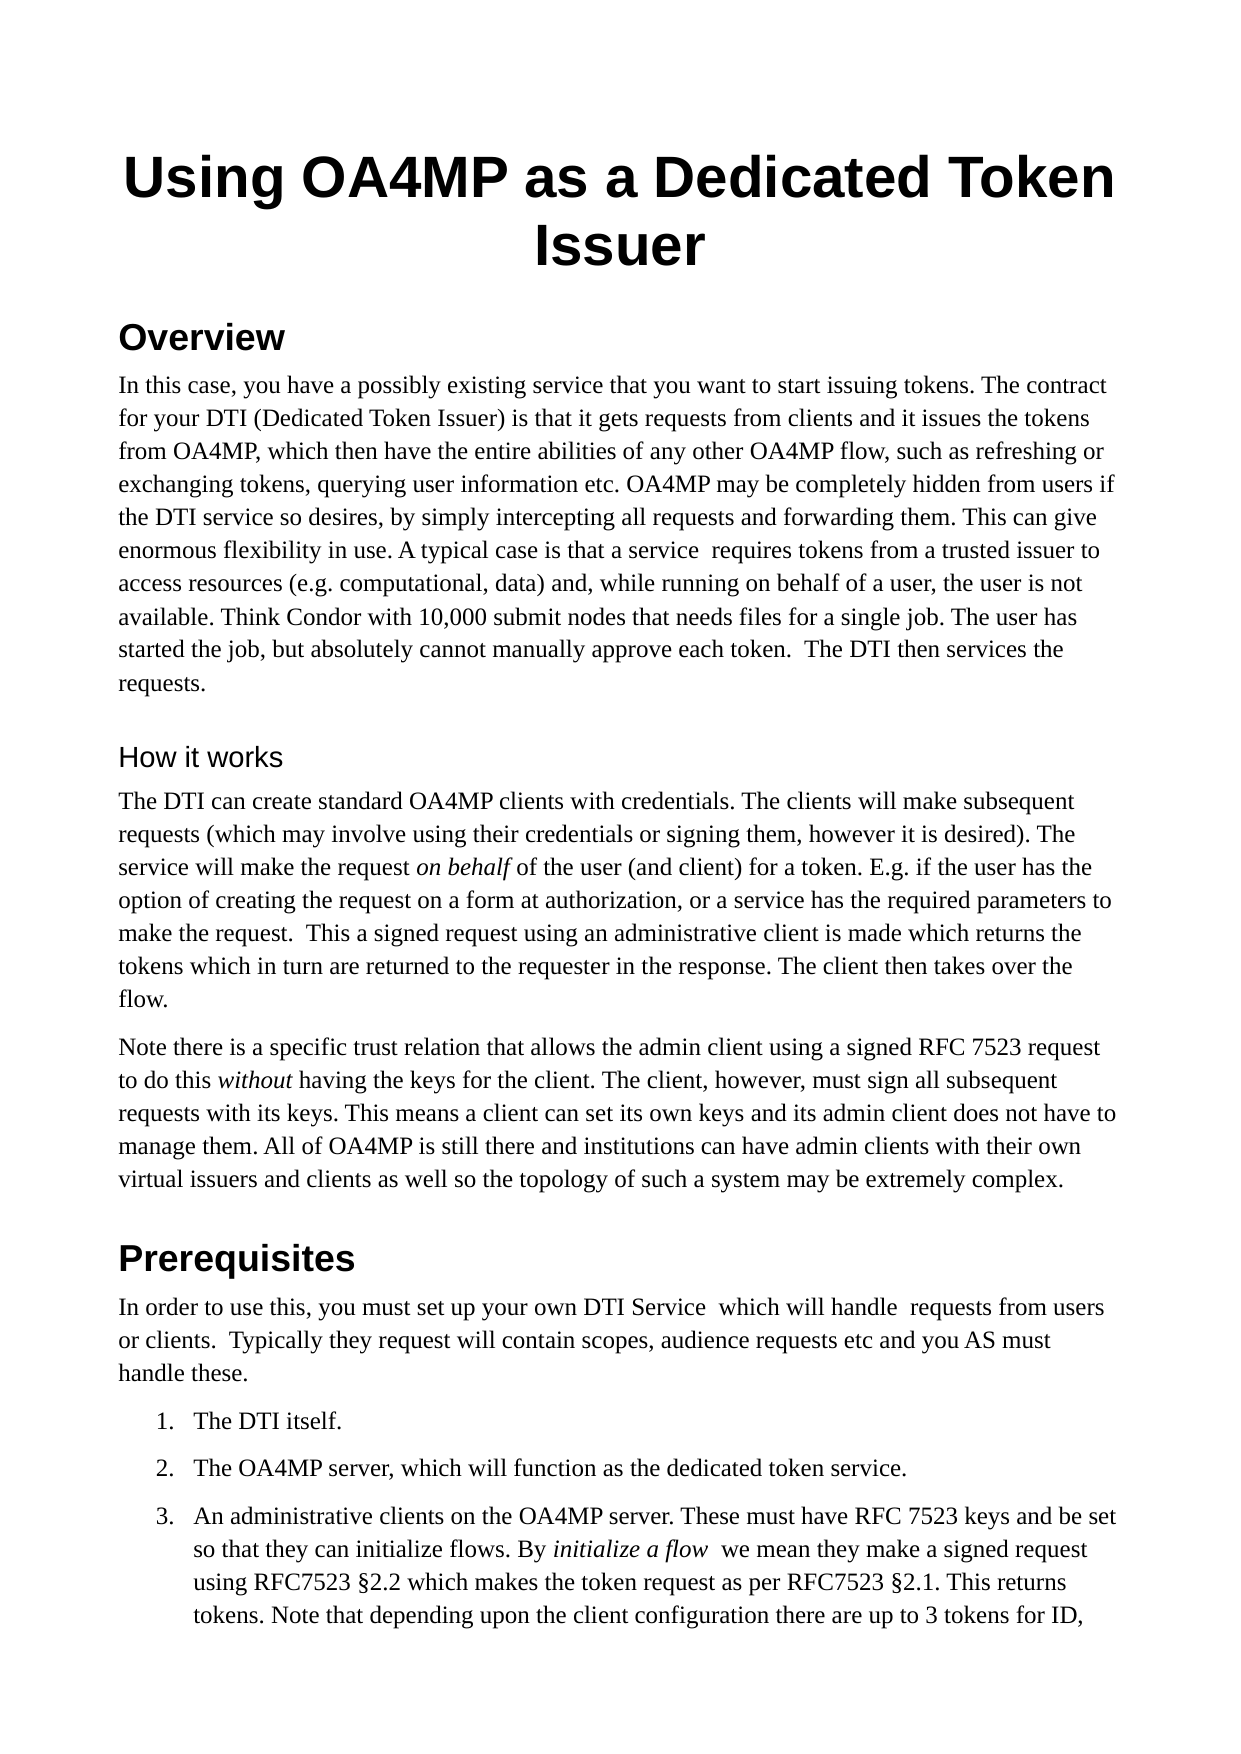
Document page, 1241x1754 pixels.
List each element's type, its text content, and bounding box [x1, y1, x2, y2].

list The OA4MP server, which will function as the dedicated token service. [156, 1453, 1122, 1482]
text Note there is a specific trust relation that allows the admin client using a signed RFC 7523 request to do this without having the keys for the client. The client, however, must sign all subsequent requests with its keys. This means a client can set its own keys and its admin client does not have to manage them. All of OA4MP is still there and institutions can have admin clients with their own virtual issuers and clients as well so the topology of such a system may be extremely complex. [118, 1032, 1122, 1193]
title Using OA4MP as a Dedicated Token Issuer [118, 143, 1122, 277]
list The DTI itself. [156, 1406, 1122, 1435]
list An administrative clients on the OA4MP server. These must have RFC 7523 keys and be set so that they can initialize flows. By initialize a flow we mean they make a signed request using RFC7523 §2.2 which makes the token request as per RFC7523 §2.1. This returns tokens. Note that depending upon the client configuration there are up to 3 tokens for ID, [156, 1501, 1122, 1629]
text In this case, you have a possibly existing service that you want to start issuing tokens. The contract for your DTI (Dedicated Token Issuer) is that it gets requests from clients and it issues the tokens from OA4MP, which then have the entire abilities of any other OA4MP flow, such as refreshing or exchanging tokens, querying user information etc. OA4MP may be completely hidden from users if the DTI service so desires, by simply intercepting all requests and forwarding them. This can give enormous flexibility in use. A typical case is that a service requires tokens from a trusted issuer to access resources (e.g. computational, data) and, while running on behalf of a user, the user is not available. Think Condor with 10,000 submit nodes that needs files for a single job. The user has started the job, but absolutely cannot manually approve each token. The DTI then services the requests. [118, 370, 1122, 696]
text In order to use this, you must set up your own DTI Service which will handle requests from users or clients. Typically they request will contain scopes, audience requests etc and you AS must handle these. [118, 1292, 1122, 1387]
subtitle Overview [118, 315, 1122, 358]
subtitle Prerequisites [118, 1237, 1122, 1280]
text The DTI can create standard OA4MP clients with credentials. The clients will make subsequent requests (which may involve using their credentials or signing them, however it is desired). The service will make the request on behalf of the user (and client) for a token. E.g. if the user has the option of creating the request on a form at authorization, or a service has the required parameters to make the request. This a signed request using an administrative client is made which returns the tokens which in turn are returned to the requester in the response. The client then takes over the flow. [118, 786, 1122, 1013]
subtitle How it works [118, 740, 1122, 774]
